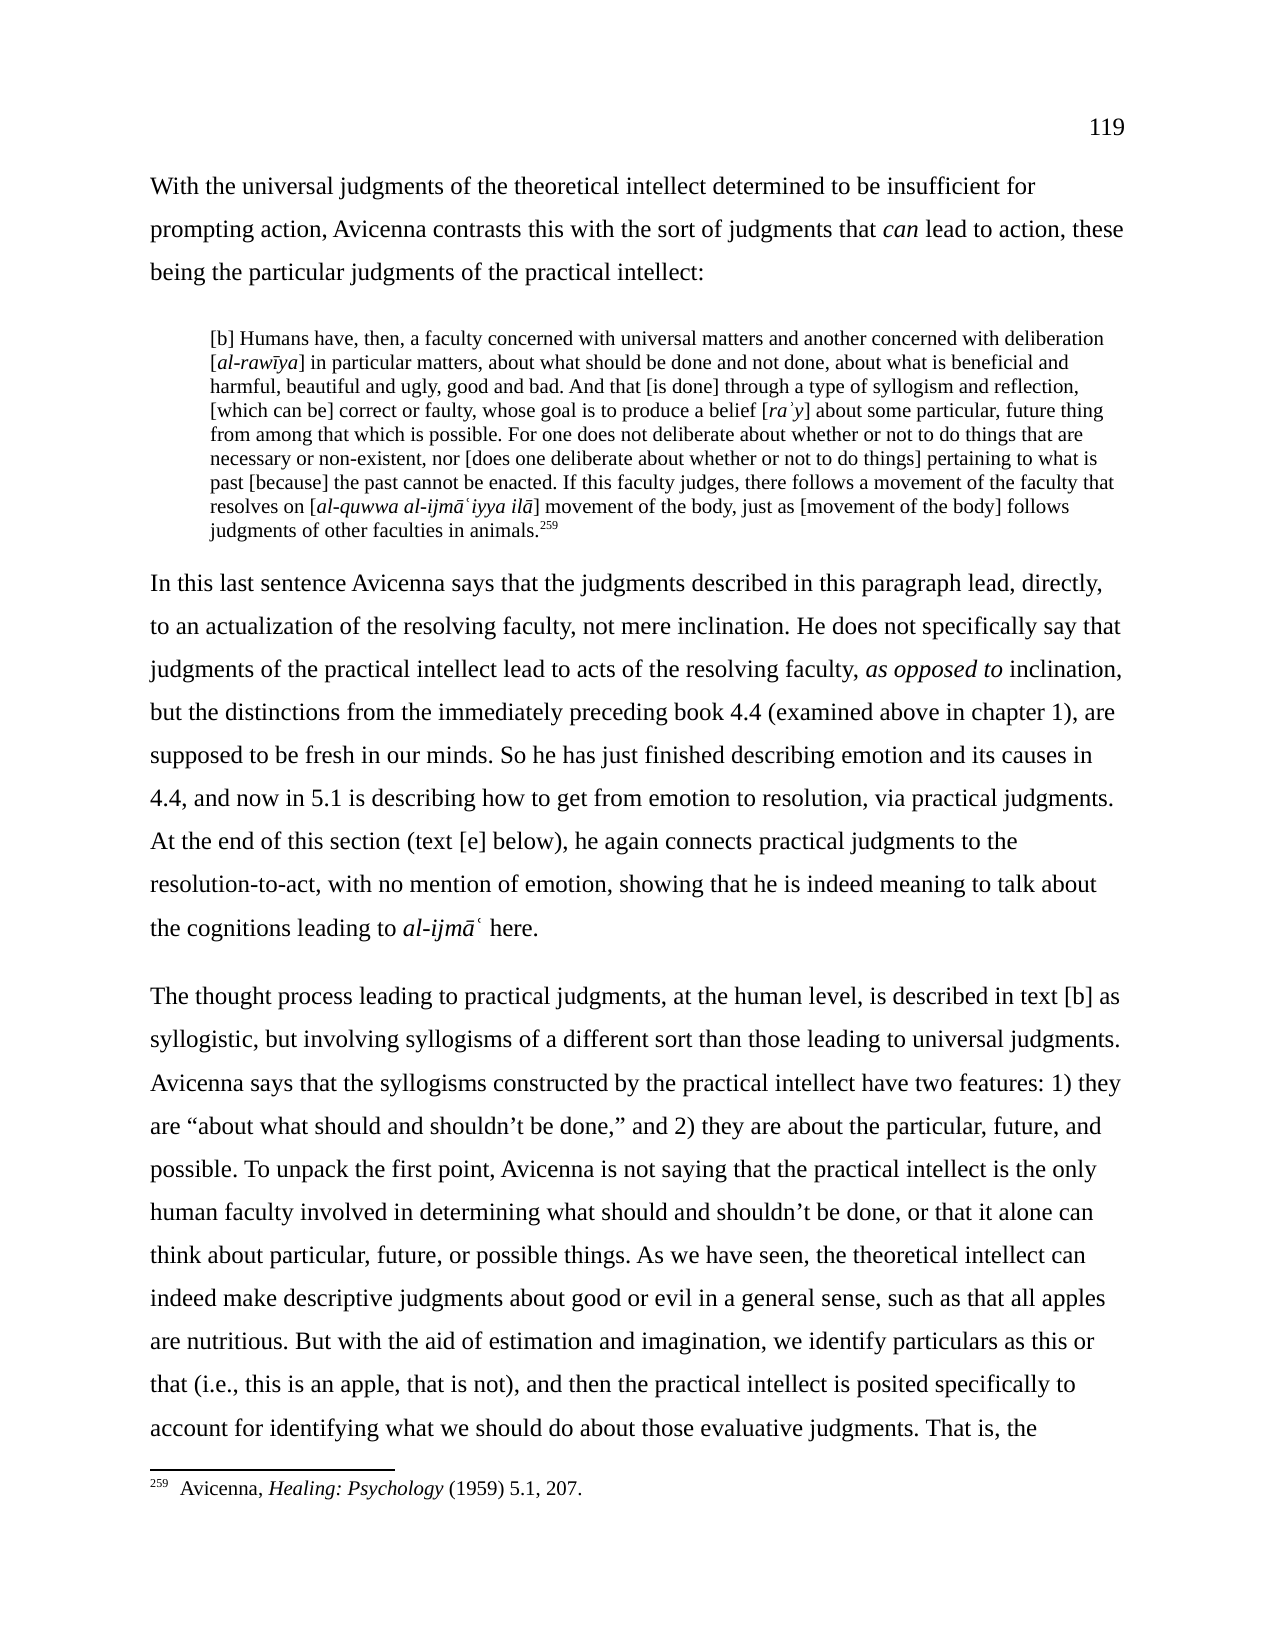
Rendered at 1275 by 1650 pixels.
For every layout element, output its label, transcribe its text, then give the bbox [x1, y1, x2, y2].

text With the universal judgments of the theoretical intellect determined to be insufficient for prompting action, Avicenna contrasts this with the sort of judgments that can lead to action, these being the particular judgments of the practical intellect: [150, 171, 1125, 286]
text [b] Humans have, then, a faculty concerned with universal matters and another concerned with deliberation [al-rawīya] in particular matters, about what should be done and not done, about what is beneficial and harmful, beautiful and ugly, good and bad. And that [is done] through a type of syllogism and reflection, [which can be] correct or faulty, whose goal is to produce a belief [raʾy] about some particular, future thing from among that which is possible. For one does not deliberate about whether or not to do things that are necessary or non-existent, nor [does one deliberate about whether or not to do things] pertaining to what is past [because] the past cannot be enacted. If this faculty judges, there follows a movement of the faculty that resolves on [al-quwwa al-ijmāʿiyya ilā] movement of the body, just as [movement of the body] follows judgments of other faculties in animals. [210, 326, 1125, 542]
text In this last sentence Avicenna says that the judgments described in this paragraph lead, directly, to an actualization of the resolving faculty, not mere inclination. He does not specifically say that judgments of the practical intellect lead to acts of the resolving faculty, as opposed to inclination, but the distinctions from the immediately preceding book 4.4 (examined above in chapter 1), are supposed to be fresh in our minds. So he has just finished describing emotion and its causes in 4.4, and now in 5.1 is describing how to get from emotion to resolution, via practical judgments. At the end of this section (text [e] below), he again connects practical judgments to the resolution-to-act, with no mention of emotion, showing that he is indeed meaning to talk about the cognitions leading to al-ijmāʿ here. [150, 568, 1125, 941]
text Avicenna, Healing: Psychology (1959) 5.1, 207. [150, 1476, 1125, 1500]
text The thought process leading to practical judgments, at the human level, is described in text [b] as syllogistic, but involving syllogisms of a different sort than those leading to universal judgments. Avicenna says that the syllogisms constructed by the practical intellect have two features: 1) they are “about what should and shouldn’t be done,” and 2) they are about the particular, future, and possible. To unpack the first point, Avicenna is not saying that the practical intellect is the only human faculty involved in determining what should and shouldn’t be done, or that it alone can think about particular, future, or possible things. As we have seen, the theoretical intellect can indeed make descriptive judgments about good or evil in a general sense, such as that all apples are nutritious. But with the aid of estimation and imagination, we identify particulars as this or that (i.e., this is an apple, that is not), and then the practical intellect is posited specifically to account for identifying what we should do about those evaluative judgments. That is, the [150, 981, 1125, 1441]
